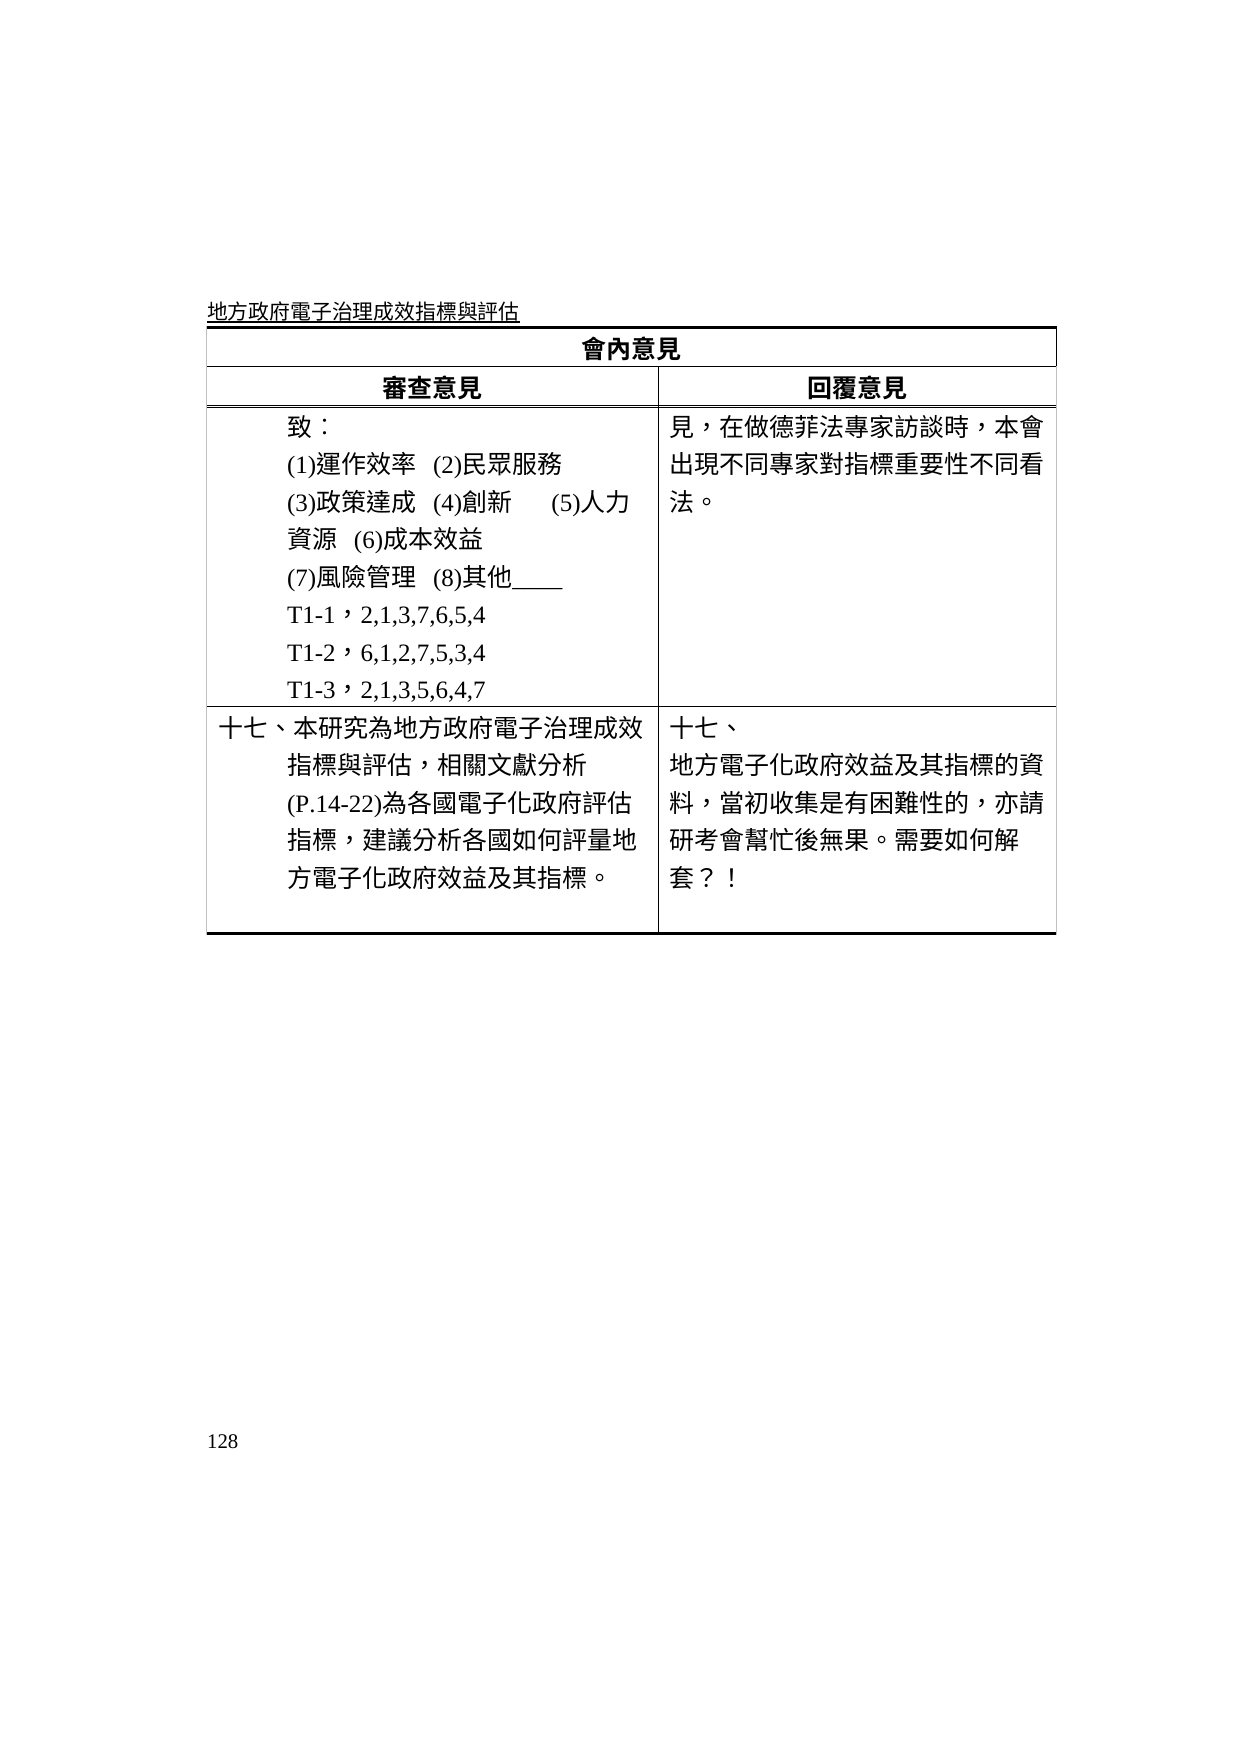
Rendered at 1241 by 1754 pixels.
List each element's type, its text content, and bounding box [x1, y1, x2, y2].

table_cell 回覆意見 [659, 367, 1056, 405]
table_cell 見，在做德菲法專家訪談時，本會出現不同專家對指標重要性不同看法。 [659, 408, 1056, 706]
table_header 會內意見 [207, 329, 1056, 366]
table_cell 審查意見 [207, 367, 658, 405]
table_cell 十七、本研究為地方政府電子治理成效指標與評估，相關文獻分析(P.14-22)為各國電子化政府評估指標，建議分析各國如何評量地方電子化政府效益及其指標。 [207, 707, 658, 932]
table_cell 十七、 地方電子化政府效益及其指標的資料，當初收集是有困難性的，亦請研考會幫忙後無果。需要如何解套？！ [659, 707, 1056, 932]
table_cell 致︰ (1)運作效率 (2)民眾服務 (3)政策達成 (4)創新 (5)人力資源 (6)成本效益 (7)風險管理 (8)其他____ T1-1，2,1,3,7,6,5,4 T1-2，6,1,2,7,5,3,4 T1-3，2,1,3,5,6,4,7 [207, 408, 658, 706]
